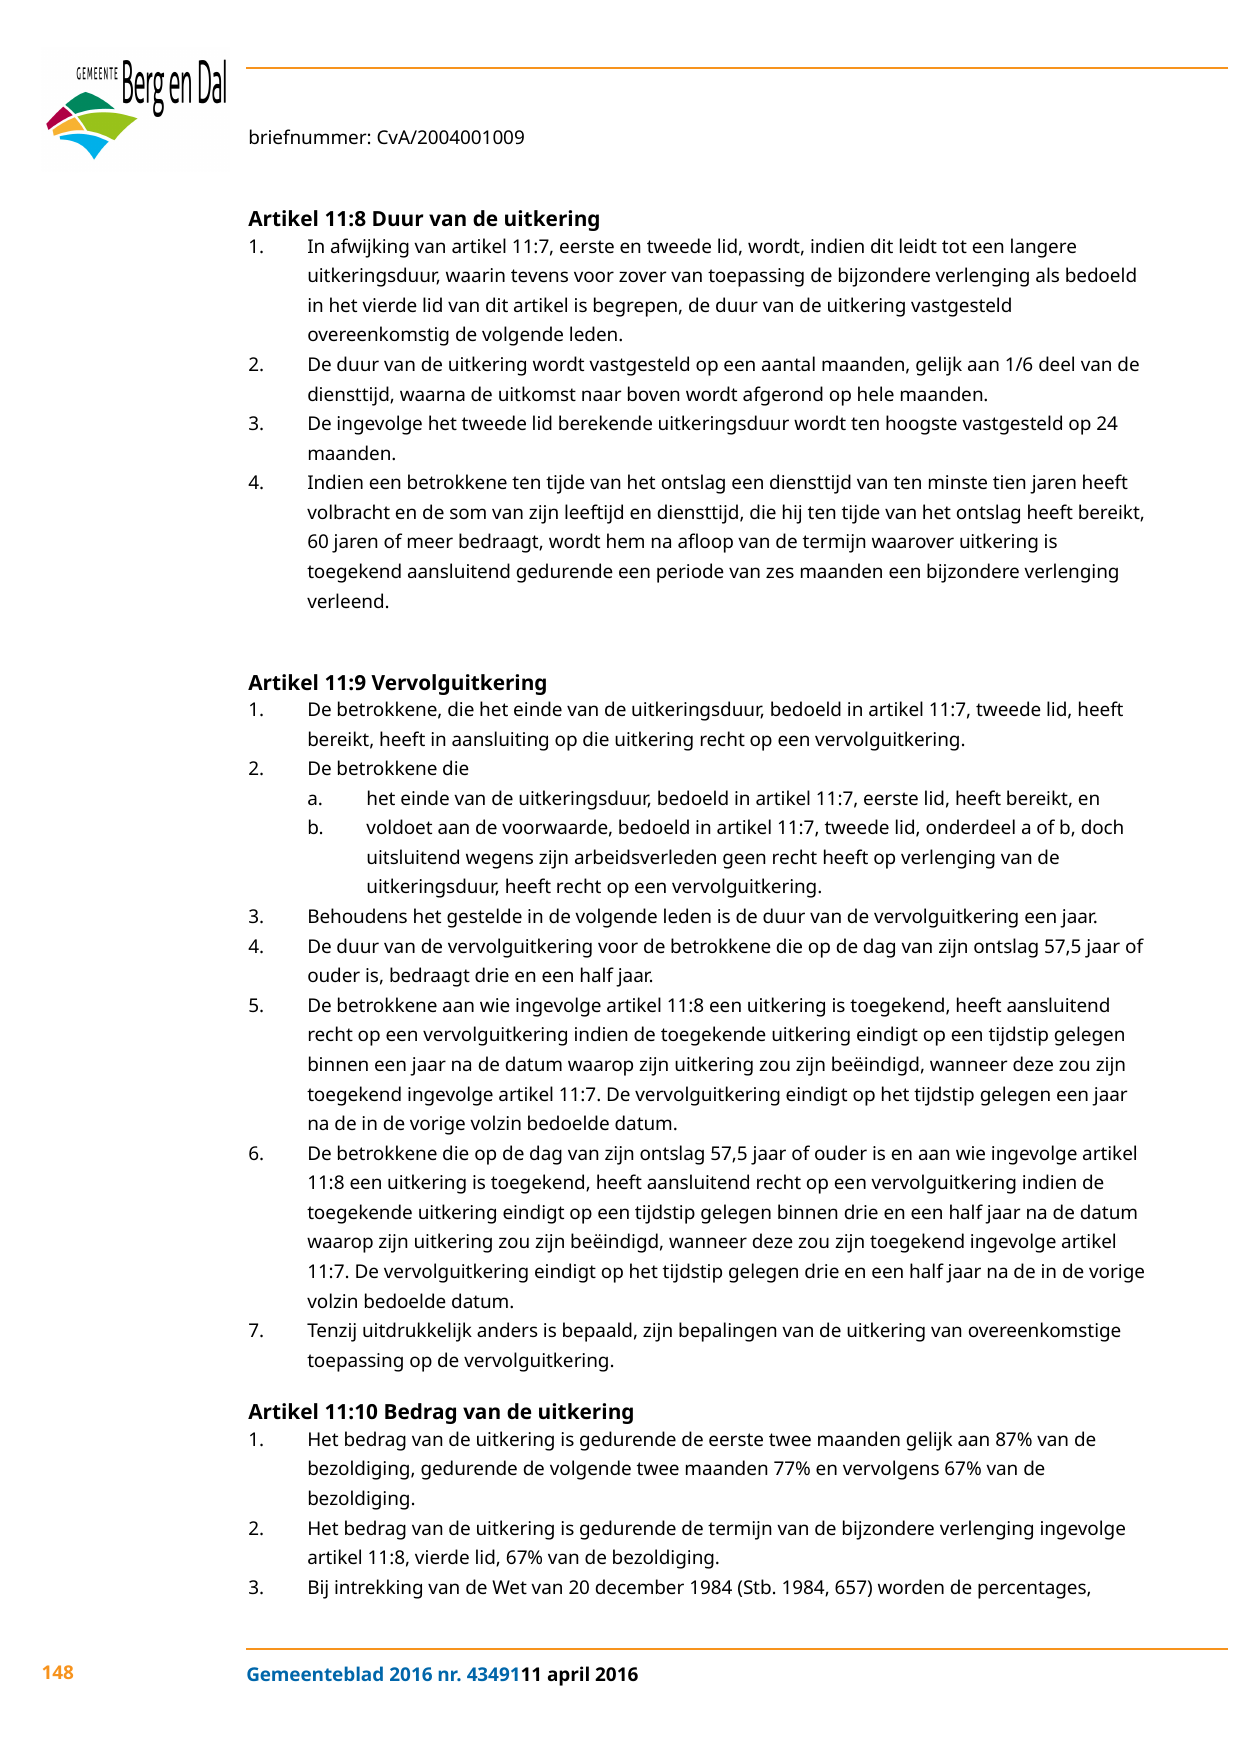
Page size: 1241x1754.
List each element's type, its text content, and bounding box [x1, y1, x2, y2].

list De ingevolge het tweede lid berekende uitkeringsduur wordt ten hoogste vastgesteld op 24 maanden. [248, 410, 1152, 466]
list Het bedrag van de uitkering is gedurende de eerste twee maanden gelijk aan 87% van de bezoldiging, gedurende de volgende twee maanden 77% en vervolgens 67% van de bezoldiging. [248, 1426, 1152, 1511]
list De duur van de vervolguitkering voor de betrokkene die op de dag van zijn ontslag 57,5 jaar of ouder is, bedraagt drie en een half jaar. [248, 933, 1152, 988]
list het einde van de uitkeringsduur, bedoeld in artikel 11:7, eerste lid, heeft bereikt, en [307, 785, 1152, 811]
list De betrokkene aan wie ingevolge artikel 11:8 een uitkering is toegekend, heeft aansluitend recht op een vervolguitkering indien de toegekende uitkering eindigt op een tijdstip gelegen binnen een jaar na de datum waarop zijn uitkering zou zijn beëindigd, wanneer deze zou zijn toegekend ingevolge artikel 11:7. De vervolguitkering eindigt op het tijdstip gelegen een jaar na de in de vorige volzin bedoelde datum. [248, 992, 1152, 1136]
list Indien een betrokkene ten tijde van het ontslag een diensttijd van ten minste tien jaren heeft volbracht en de som van zijn leeftijd en diensttijd, die hij ten tijde van het ontslag heeft bereikt, 60 jaren of meer bedraagt, wordt hem na afloop van de termijn waarover uitkering is toegekend aansluitend gedurende een periode van zes maanden een bijzondere verlenging verleend. [248, 469, 1152, 613]
text briefnummer: CvA/2004001009 [248, 124, 1152, 150]
list De betrokkene die [248, 755, 1152, 781]
list De betrokkene, die het einde van de uitkeringsduur, bedoeld in artikel 11:7, tweede lid, heeft bereikt, heeft in aansluiting op die uitkering recht op een vervolguitkering. [248, 696, 1152, 752]
text Artikel 11:8 Duur van de uitkering [248, 204, 1152, 233]
list Behoudens het gestelde in de volgende leden is de duur van de vervolguitkering een jaar. [248, 903, 1152, 929]
list Het bedrag van de uitkering is gedurende de termijn van de bijzondere verlenging ingevolge artikel 11:8, vierde lid, 67% van de bezoldiging. [248, 1515, 1152, 1570]
list De duur van de uitkering wordt vastgesteld op een aantal maanden, gelijk aan 1/6 deel van de diensttijd, waarna de uitkomst naar boven wordt afgerond op hele maanden. [248, 351, 1152, 406]
text Artikel 11:9 Vervolguitkering [248, 668, 1152, 696]
list De betrokkene die op de dag van zijn ontslag 57,5 jaar of ouder is en aan wie ingevolge artikel 11:8 een uitkering is toegekend, heeft aansluitend recht op een vervolguitkering indien de toegekende uitkering eindigt op een tijdstip gelegen binnen drie en een half jaar na de datum waarop zijn uitkering zou zijn beëindigd, wanneer deze zou zijn toegekend ingevolge artikel 11:7. De vervolguitkering eindigt op het tijdstip gelegen drie en een half jaar na de in de vorige volzin bedoelde datum. [248, 1140, 1152, 1314]
list In afwijking van artikel 11:7, eerste en tweede lid, wordt, indien dit leidt tot een langere uitkeringsduur, waarin tevens voor zover van toepassing de bijzondere verlenging als bedoeld in het vierde lid van dit artikel is begrepen, de duur van de uitkering vastgesteld overeenkomstig de volgende leden. [248, 233, 1152, 347]
text Artikel 11:10 Bedrag van de uitkering [248, 1397, 1152, 1426]
list voldoet aan de voorwaarde, bedoeld in artikel 11:7, tweede lid, onderdeel a of b, doch uitsluitend wegens zijn arbeidsverleden geen recht heeft op verlenging van de uitkeringsduur, heeft recht op een vervolguitkering. [307, 814, 1152, 899]
list Tenzij uitdrukkelijk anders is bepaald, zijn bepalingen van de uitkering van overeenkomstige toepassing op de vervolguitkering. [248, 1317, 1152, 1373]
list Bij intrekking van de Wet van 20 december 1984 (Stb. 1984, 657) worden de percentages, [248, 1574, 1152, 1599]
picture [41, 47, 231, 172]
